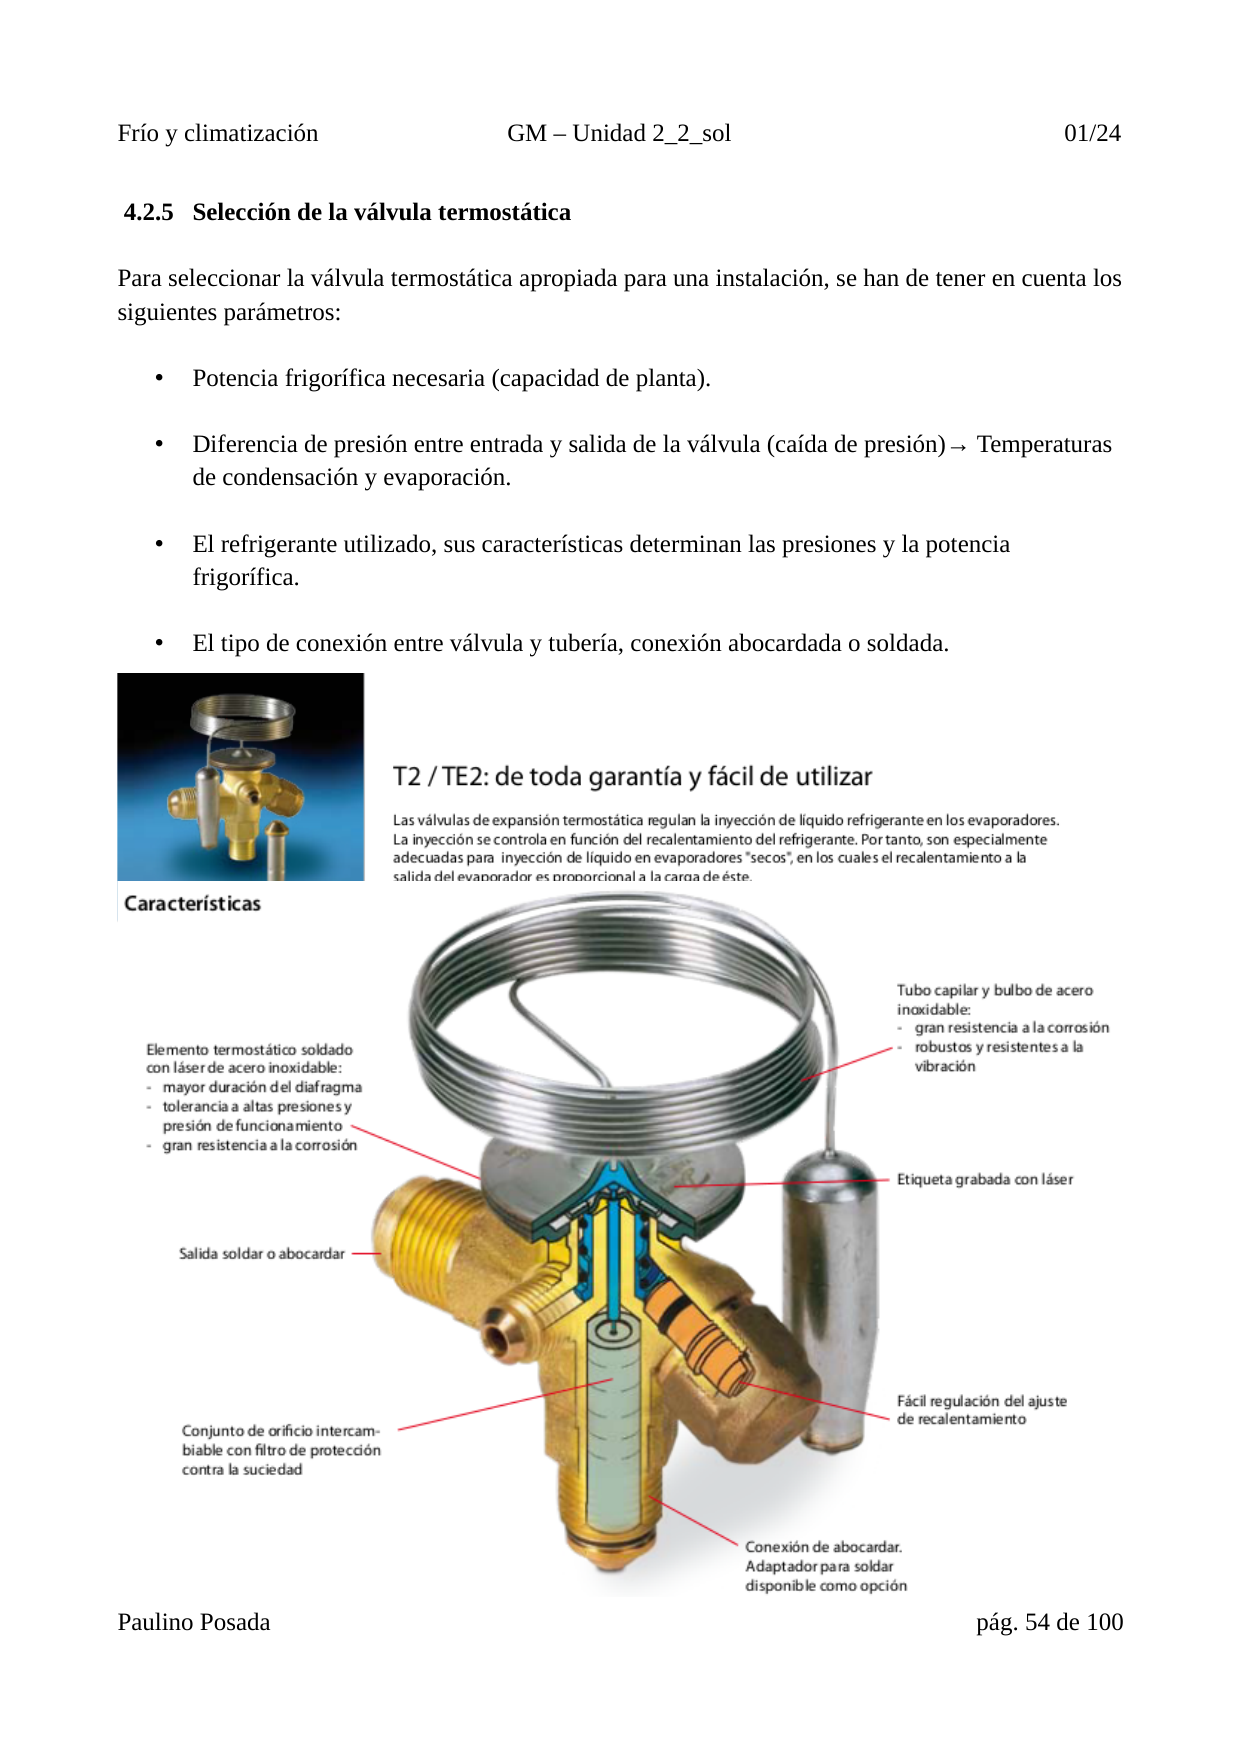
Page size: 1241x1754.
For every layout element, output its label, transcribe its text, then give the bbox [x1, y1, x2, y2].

subtitle Selección de la válvula termostática [117, 197, 1123, 226]
list El refrigerante utilizado, sus características determinan las presiones y la potencia frigorífica. [155, 529, 1123, 590]
text Para seleccionar la válvula termostática apropiada para una instalación, se han de tener en cuenta los siguientes parámetros: [117, 263, 1123, 325]
list Potencia frigorífica necesaria (capacidad de planta). [155, 363, 1123, 392]
list Diferencia de presión entre entrada y salida de la válvula (caída de presión)→ Temperaturas de condensación y evaporación. [155, 429, 1123, 491]
picture [117, 673, 1122, 1597]
list El tipo de conexión entre válvula y tubería, conexión abocardada o soldada. [155, 628, 1123, 657]
